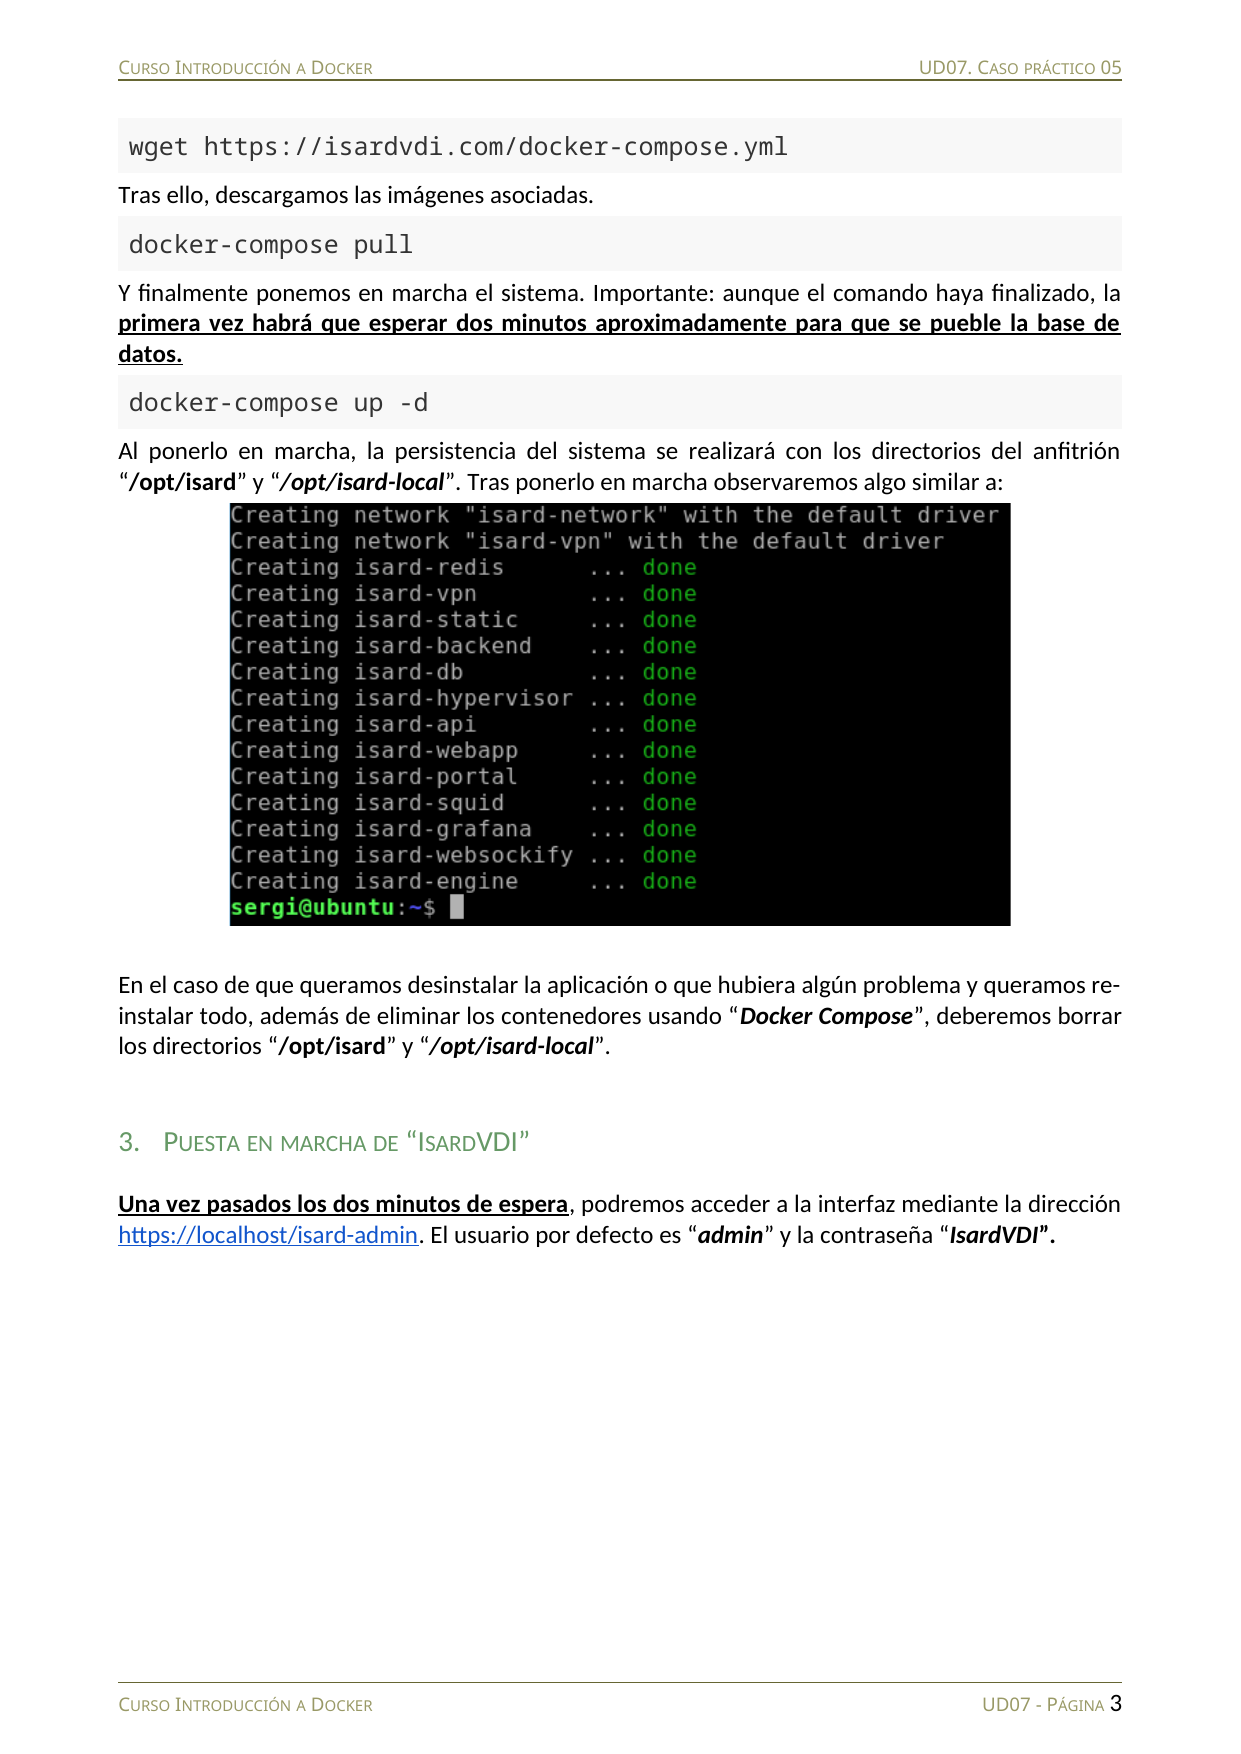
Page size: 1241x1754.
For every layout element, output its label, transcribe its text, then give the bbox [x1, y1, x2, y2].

subtitle Puesta en marcha de “IsardVDI” [118, 1123, 1122, 1158]
table_header wget https://isardvdi.com/docker-compose.yml [118, 118, 1122, 173]
table_header docker-compose pull [118, 216, 1122, 271]
text Tras ello, descargamos las imágenes asociadas. [118, 179, 1122, 209]
text Al ponerlo en marcha, la persistencia del sistema se realizará con los directorios del anfitrión “/opt/isard” y “/opt/isard-local”. Tras ponerlo en marcha observaremos algo similar a: [118, 436, 1122, 497]
text Y finalmente ponemos en marcha el sistema. Importante: aunque el comando haya finalizado, la primera vez habrá que esperar dos minutos aproximadamente para que se pueble la base de datos. [118, 277, 1122, 368]
text Una vez pasados los dos minutos de espera, podremos acceder a la interfaz mediante la dirección https://localhost/isard-admin. El usuario por defecto es “admin” y la contraseña “IsardVDI”. [118, 1188, 1122, 1249]
picture [229, 503, 1011, 926]
table_header docker-compose up -d [118, 375, 1122, 429]
text En el caso de que queramos desinstalar la aplicación o que hubiera algún problema y queramos re-instalar todo, además de eliminar los contenedores usando “Docker Compose”, deberemos borrar los directorios “/opt/isard” y “/opt/isard-local”. [118, 969, 1122, 1061]
